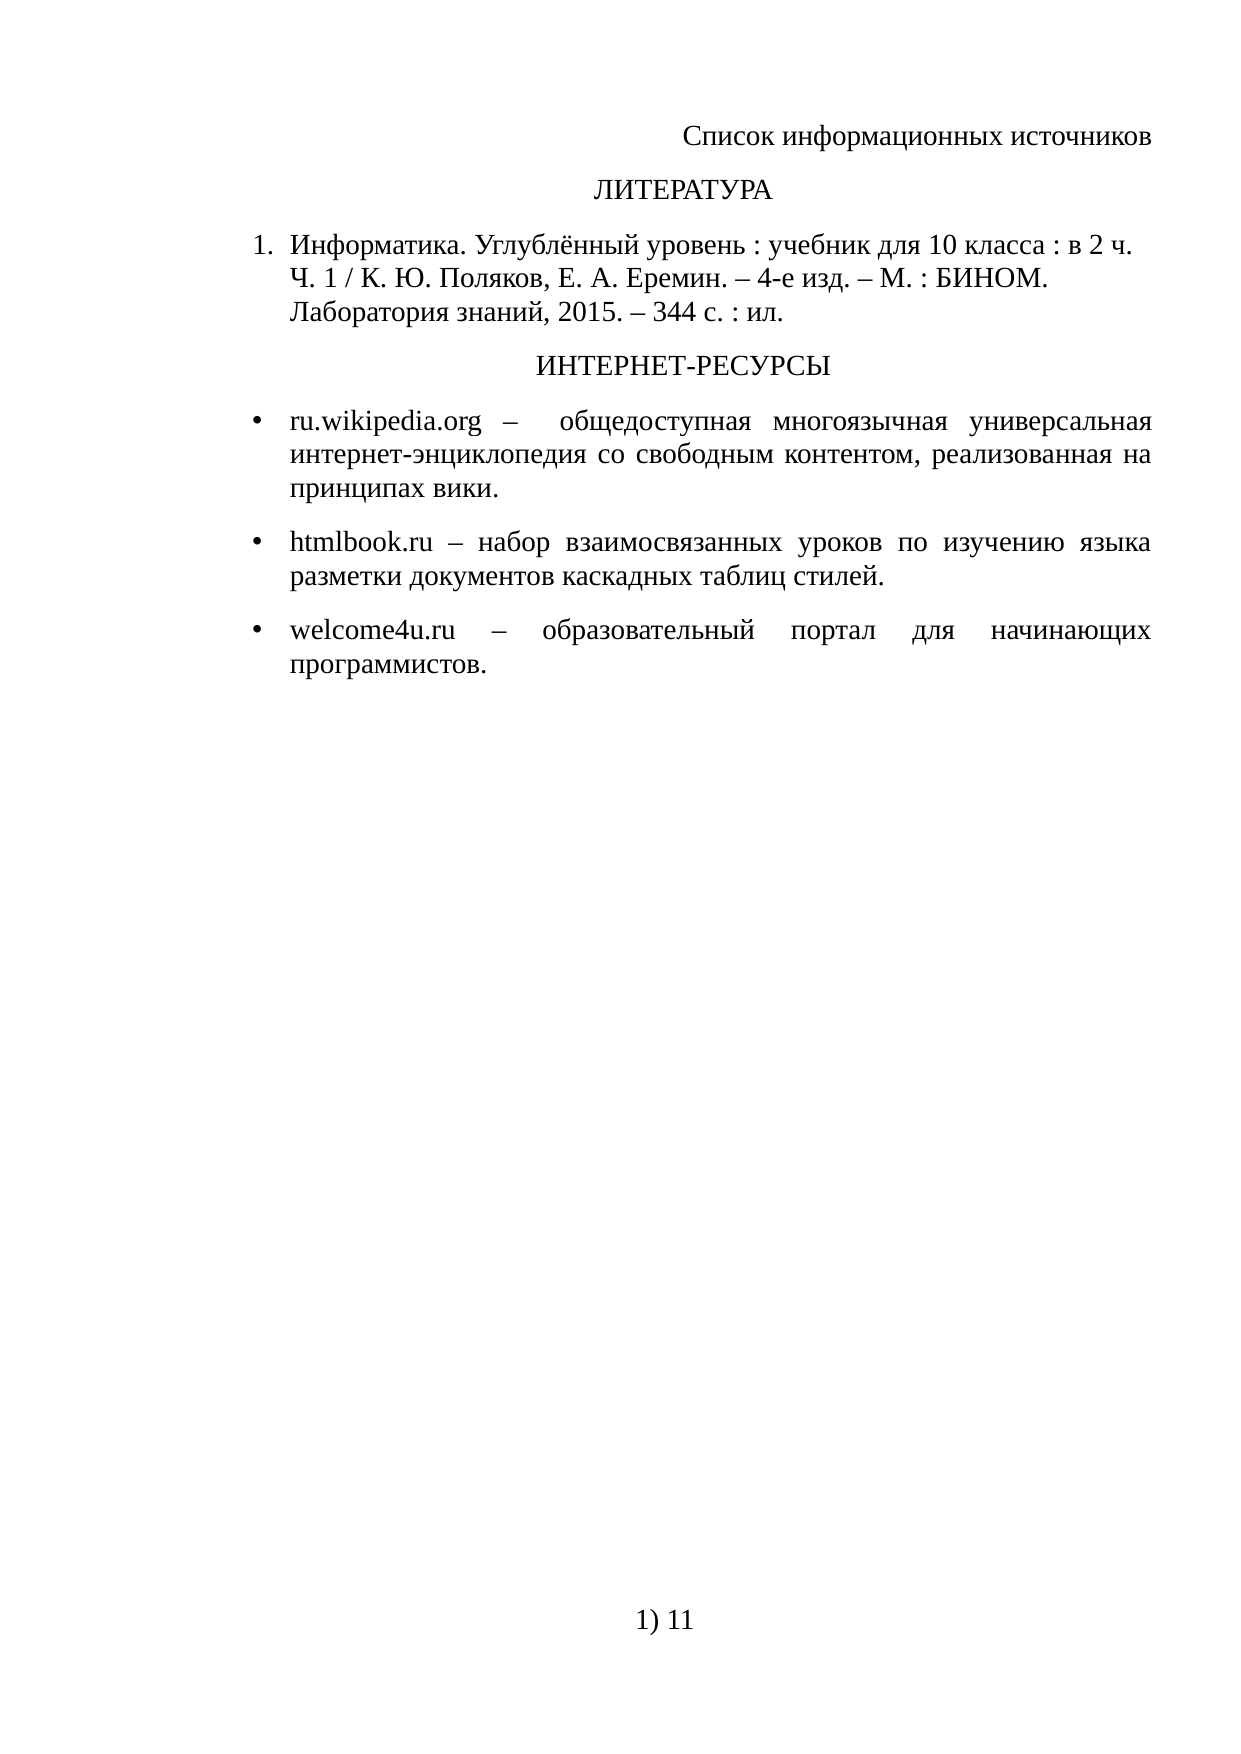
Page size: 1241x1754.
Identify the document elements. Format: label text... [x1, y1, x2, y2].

text ИНТЕРНЕТ-РЕСУРСЫ [214, 348, 1152, 382]
list htmlbook.ru – набор взаимосвязанных уроков по изучению языка разметки документов каскадных таблиц стилей. [252, 524, 1152, 591]
list welcome4u.ru – образовательный портал для начинающих программистов. [252, 612, 1152, 679]
text ЛИТЕРАТУРА [214, 172, 1152, 206]
list ru.wikipedia.org – общедоступная многоязычная универсальная интернет-энциклопедия со свободным контентом, реализованная на принципах вики. [252, 403, 1152, 503]
text Список информационных источников [214, 118, 1152, 152]
list Информатика. Углублённый уровень : учебник для 10 класса : в 2 ч. Ч. 1 / К. Ю. Поляков, Е. А. Еремин. – 4-е изд. – М. : БИНОМ. Лаборатория знаний, 2015. – 344 с. : ил. [252, 227, 1152, 327]
